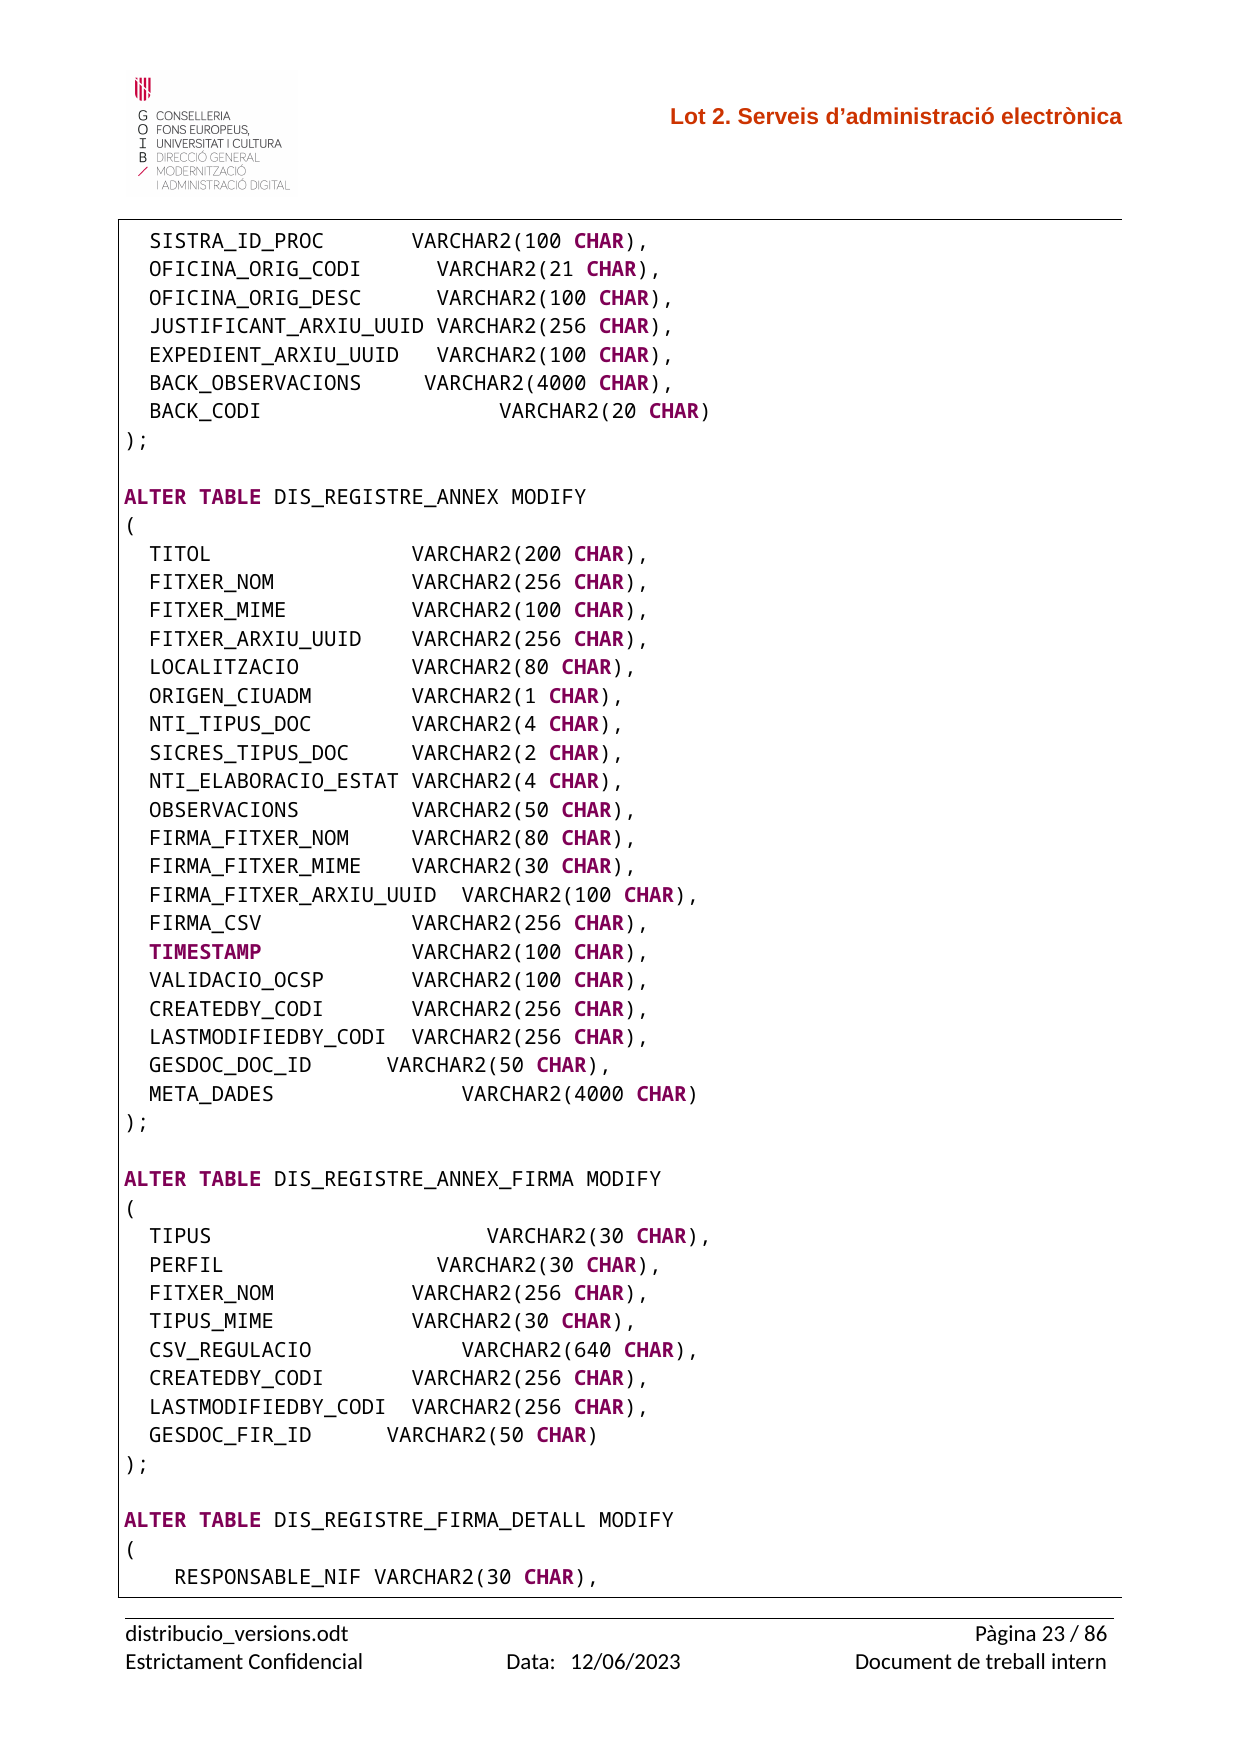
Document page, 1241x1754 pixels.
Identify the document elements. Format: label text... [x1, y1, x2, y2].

picture [126, 70, 299, 197]
table_header SISTRA_ID_PROC VARCHAR2(100 CHAR), OFICINA_ORIG_CODI VARCHAR2(21 CHAR), OFICINA_ORIG_DESC VARCHAR2(100 CHAR), JUSTIFICANT_ARXIU_UUID VARCHAR2(256 CHAR), EXPEDIENT_ARXIU_UUID VARCHAR2(100 CHAR), BACK_OBSERVACIONS VARCHAR2(4000 CHAR), BACK_CODI VARCHAR2(20 CHAR) ); ALTER TABLE DIS_REGISTRE_ANNEX MODIFY ( TITOL VARCHAR2(200 CHAR), FITXER_NOM VARCHAR2(256 CHAR), FITXER_MIME VARCHAR2(100 CHAR), FITXER_ARXIU_UUID VARCHAR2(256 CHAR), LOCALITZACIO VARCHAR2(80 CHAR), ORIGEN_CIUADM VARCHAR2(1 CHAR), NTI_TIPUS_DOC VARCHAR2(4 CHAR), SICRES_TIPUS_DOC VARCHAR2(2 CHAR), NTI_ELABORACIO_ESTAT VARCHAR2(4 CHAR), OBSERVACIONS VARCHAR2(50 CHAR), FIRMA_FITXER_NOM VARCHAR2(80 CHAR), FIRMA_FITXER_MIME VARCHAR2(30 CHAR), FIRMA_FITXER_ARXIU_UUID VARCHAR2(100 CHAR), FIRMA_CSV VARCHAR2(256 CHAR), TIMESTAMP VARCHAR2(100 CHAR), VALIDACIO_OCSP VARCHAR2(100 CHAR), CREATEDBY_CODI VARCHAR2(256 CHAR), LASTMODIFIEDBY_CODI VARCHAR2(256 CHAR), GESDOC_DOC_ID VARCHAR2(50 CHAR), META_DADES VARCHAR2(4000 CHAR) ); ALTER TABLE DIS_REGISTRE_ANNEX_FIRMA MODIFY ( TIPUS VARCHAR2(30 CHAR), PERFIL VARCHAR2(30 CHAR), FITXER_NOM VARCHAR2(256 CHAR), TIPUS_MIME VARCHAR2(30 CHAR), CSV_REGULACIO VARCHAR2(640 CHAR), CREATEDBY_CODI VARCHAR2(256 CHAR), LASTMODIFIEDBY_CODI VARCHAR2(256 CHAR), GESDOC_FIR_ID VARCHAR2(50 CHAR) ); ALTER TABLE DIS_REGISTRE_FIRMA_DETALL MODIFY ( RESPONSABLE_NIF VARCHAR2(30 CHAR), [119, 220, 1122, 1597]
